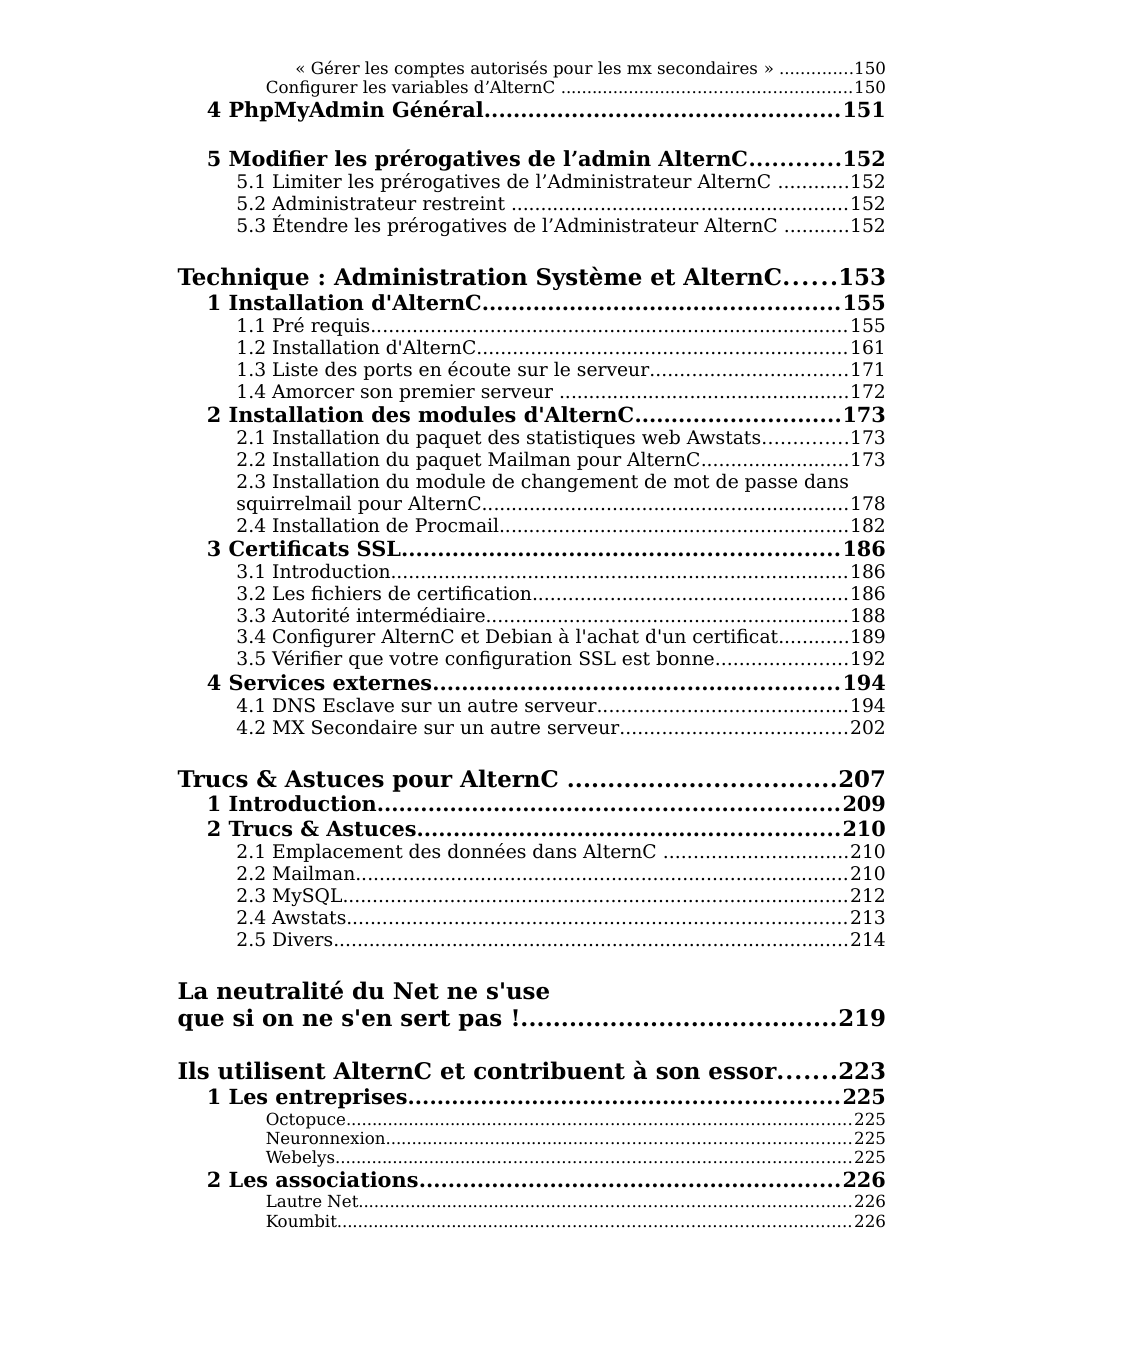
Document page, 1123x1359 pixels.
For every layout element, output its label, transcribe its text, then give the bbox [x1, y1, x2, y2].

text 5 Modifier les prérogatives de l’admin AlternC 152 [207, 147, 886, 171]
text 2.1 Installation du paquet des statistiques web Awstats 173 [236, 427, 886, 449]
text Koumbit 226 [266, 1211, 886, 1231]
text 4.1 DNS Esclave sur un autre serveur 194 [236, 695, 886, 717]
text 5.3 Étendre les prérogatives de l’Administrateur AlternC 152 [236, 215, 886, 237]
text 2 Installation des modules d'AlternC 173 [207, 403, 886, 427]
text Configurer les variables d’AlternC 150 [266, 78, 886, 98]
text Neuronnexion 225 [266, 1129, 886, 1148]
text 3 Certificats SSL 186 [207, 536, 886, 561]
text 2 Les associations 226 [207, 1168, 886, 1192]
text 2.4 Awstats 213 [236, 907, 886, 929]
text 2 Trucs & Astuces 210 [207, 817, 886, 841]
text 5.2 Administrateur restreint 152 [236, 193, 886, 215]
text 1 Installation d'AlternC 155 [207, 291, 886, 315]
text Ils utilisent AlternC et contribuent à son essor 223 [177, 1058, 886, 1085]
text 2.4 Installation de Procmail 182 [236, 514, 886, 536]
text « Gérer les comptes autorisés pour les mx secondaires » 150 [295, 59, 886, 78]
text 4 PhpMyAdmin Général 151 [207, 98, 886, 122]
text 2.2 Installation du paquet Mailman pour AlternC 173 [236, 449, 886, 471]
text 2.1 Emplacement des données dans AlternC 210 [236, 841, 886, 863]
text Octopuce 225 [266, 1109, 886, 1129]
text 4.2 MX Secondaire sur un autre serveur 202 [236, 717, 886, 738]
text 3.3 Autorité intermédiaire 188 [236, 605, 886, 627]
text 2.3 Installation du module de changement de mot de passe dans squirrelmail pour AlternC 178 [236, 471, 886, 514]
text 4 Services externes 194 [207, 670, 886, 695]
text Technique : Administration Système et AlternC 153 [177, 264, 886, 291]
text 2.2 Mailman 210 [236, 863, 886, 885]
text 1.1 Pré requis 155 [236, 315, 886, 337]
text Trucs & Astuces pour AlternC 207 [177, 765, 886, 792]
text 5.1 Limiter les prérogatives de l’Administrateur AlternC 152 [236, 171, 886, 193]
text Lautre Net 226 [266, 1192, 886, 1211]
text 3.1 Introduction 186 [236, 561, 886, 583]
text 2.5 Divers 214 [236, 929, 886, 951]
text La neutralité du Net ne s'use que si on ne s'en sert pas ! 219 [177, 977, 886, 1031]
text Webelys 225 [266, 1148, 886, 1168]
text 1 Introduction 209 [207, 792, 886, 817]
text 2.3 MySQL 212 [236, 885, 886, 907]
text 1 Les entreprises 225 [207, 1085, 886, 1109]
text 1.2 Installation d'AlternC 161 [236, 337, 886, 359]
text 1.4 Amorcer son premier serveur 172 [236, 381, 886, 403]
text 1.3 Liste des ports en écoute sur le serveur 171 [236, 359, 886, 381]
text 3.4 Configurer AlternC et Debian à l'achat d'un certificat 189 [236, 627, 886, 648]
text 3.2 Les fichiers de certification 186 [236, 583, 886, 605]
text 3.5 Vérifier que votre configuration SSL est bonne 192 [236, 648, 886, 670]
